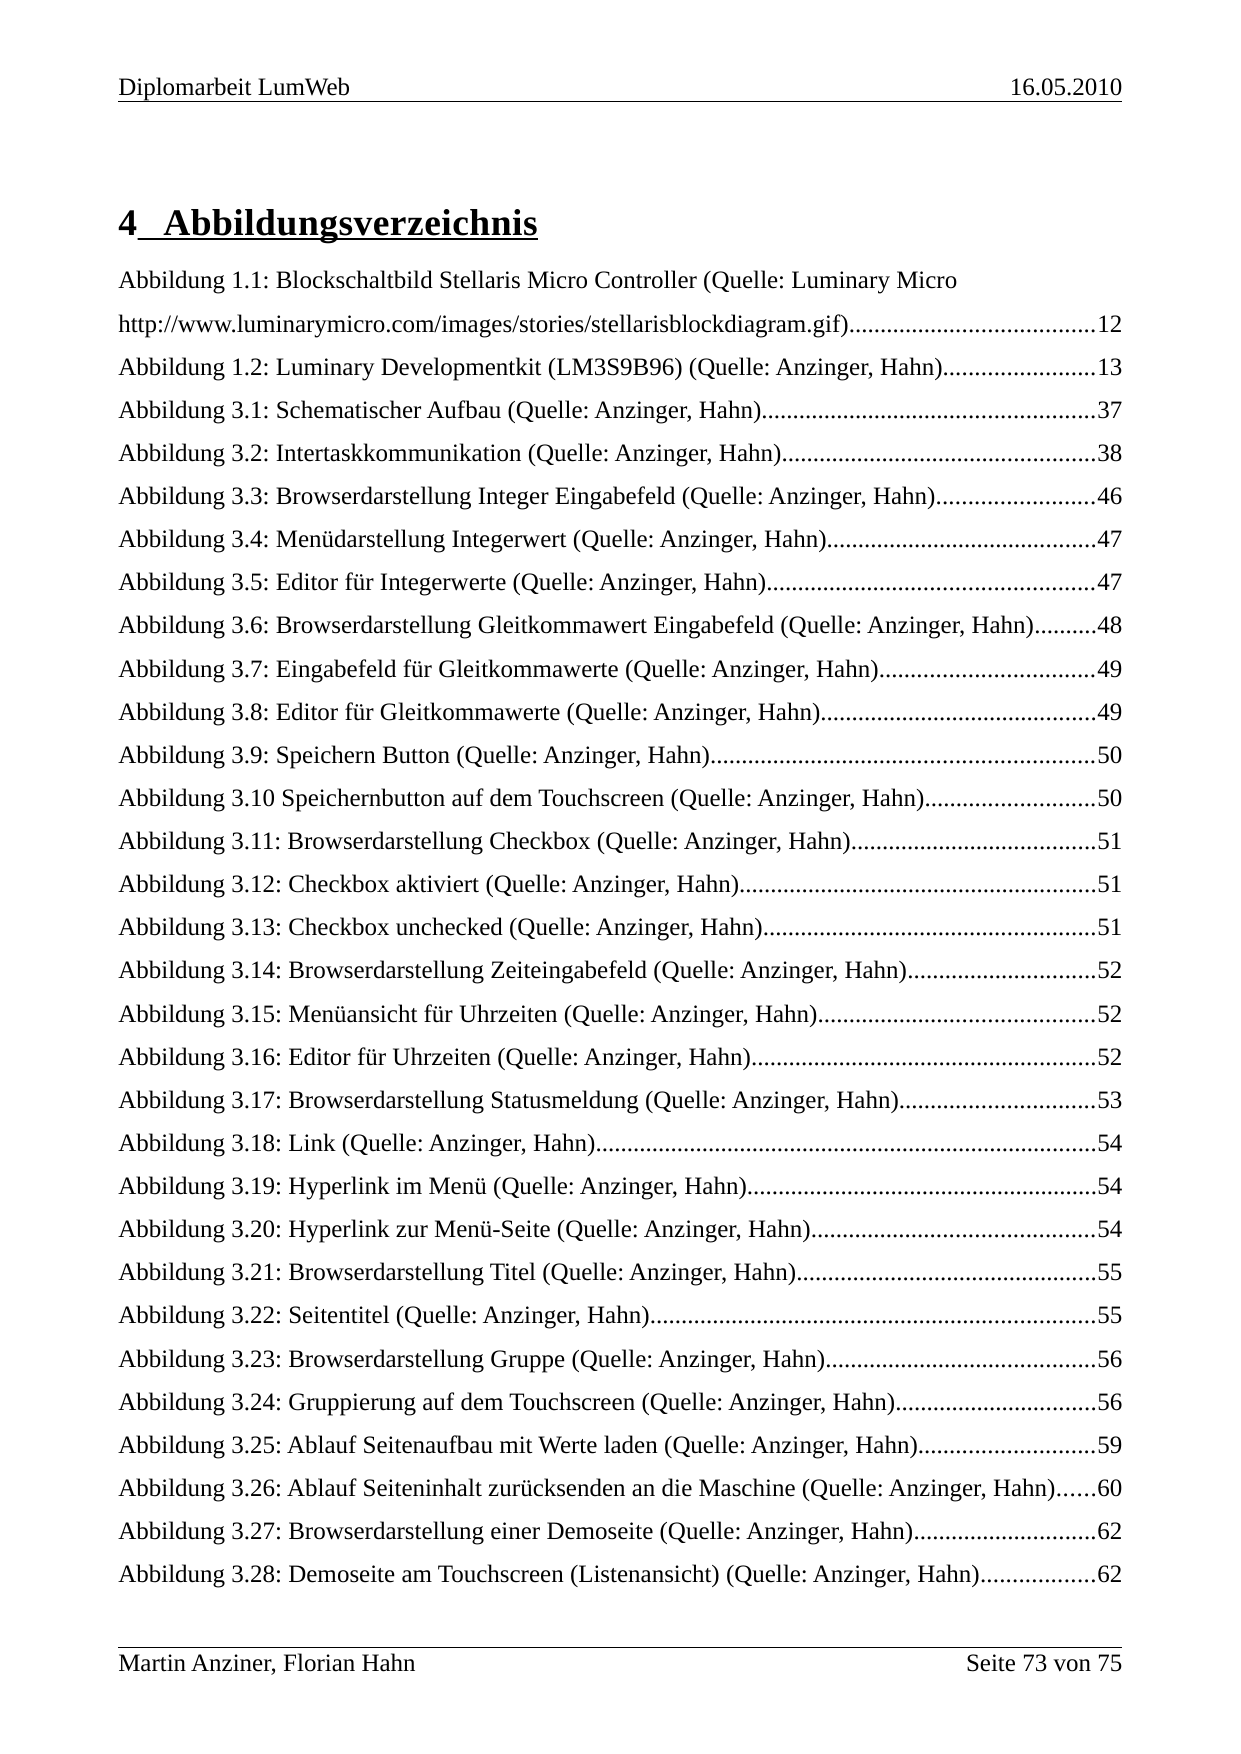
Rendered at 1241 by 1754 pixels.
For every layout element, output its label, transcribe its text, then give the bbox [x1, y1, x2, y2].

text Abbildung 3.15: Menüansicht für Uhrzeiten (Quelle: Anzinger, Hahn) 52 [118, 999, 1122, 1027]
text Abbildung 3.24: Gruppierung auf dem Touchscreen (Quelle: Anzinger, Hahn) 56 [118, 1387, 1122, 1416]
text Abbildung 3.8: Editor für Gleitkommawerte (Quelle: Anzinger, Hahn) 49 [118, 697, 1122, 726]
text Abbildung 3.9: Speichern Button (Quelle: Anzinger, Hahn) 50 [118, 740, 1122, 769]
text Abbildung 3.16: Editor für Uhrzeiten (Quelle: Anzinger, Hahn) 52 [118, 1042, 1122, 1071]
text Abbildung 3.19: Hyperlink im Menü (Quelle: Anzinger, Hahn) 54 [118, 1171, 1122, 1200]
text Abbildung 3.25: Ablauf Seitenaufbau mit Werte laden (Quelle: Anzinger, Hahn) 59 [118, 1430, 1122, 1459]
text Abbildung 3.18: Link (Quelle: Anzinger, Hahn) 54 [118, 1128, 1122, 1157]
subtitle Abbildungsverzeichnis [118, 201, 1122, 244]
text Abbildung 3.6: Browserdarstellung Gleitkommawert Eingabefeld (Quelle: Anzinger, Hahn) 48 [118, 611, 1122, 639]
text Abbildung 3.3: Browserdarstellung Integer Eingabefeld (Quelle: Anzinger, Hahn) 46 [118, 481, 1122, 510]
text Abbildung 3.28: Demoseite am Touchscreen (Listenansicht) (Quelle: Anzinger, Hahn) 62 [118, 1559, 1122, 1588]
text Abbildung 3.5: Editor für Integerwerte (Quelle: Anzinger, Hahn) 47 [118, 567, 1122, 596]
text Abbildung 3.21: Browserdarstellung Titel (Quelle: Anzinger, Hahn) 55 [118, 1257, 1122, 1286]
text Abbildung 3.1: Schematischer Aufbau (Quelle: Anzinger, Hahn) 37 [118, 395, 1122, 424]
text Abbildung 3.23: Browserdarstellung Gruppe (Quelle: Anzinger, Hahn) 56 [118, 1344, 1122, 1372]
text Abbildung 3.14: Browserdarstellung Zeiteingabefeld (Quelle: Anzinger, Hahn) 52 [118, 956, 1122, 984]
text Abbildung 3.17: Browserdarstellung Statusmeldung (Quelle: Anzinger, Hahn) 53 [118, 1085, 1122, 1114]
text Abbildung 3.4: Menüdarstellung Integerwert (Quelle: Anzinger, Hahn) 47 [118, 524, 1122, 553]
text Abbildung 3.22: Seitentitel (Quelle: Anzinger, Hahn) 55 [118, 1301, 1122, 1329]
text Abbildung 3.11: Browserdarstellung Checkbox (Quelle: Anzinger, Hahn) 51 [118, 826, 1122, 855]
text Abbildung 3.7: Eingabefeld für Gleitkommawerte (Quelle: Anzinger, Hahn) 49 [118, 654, 1122, 682]
text Abbildung 3.13: Checkbox unchecked (Quelle: Anzinger, Hahn) 51 [118, 912, 1122, 941]
text Abbildung 3.2: Intertaskkommunikation (Quelle: Anzinger, Hahn) 38 [118, 438, 1122, 467]
text Abbildung 3.12: Checkbox aktiviert (Quelle: Anzinger, Hahn) 51 [118, 869, 1122, 898]
text Abbildung 3.10 Speichernbutton auf dem Touchscreen (Quelle: Anzinger, Hahn) 50 [118, 783, 1122, 812]
text Abbildung 1.1: Blockschaltbild Stellaris Micro Controller (Quelle: Luminary Micro http://www.luminarymicro.com/images/stories/stellarisblockdiagram.gif) 12 [118, 266, 1122, 337]
text Abbildung 3.26: Ablauf Seiteninhalt zurücksenden an die Maschine (Quelle: Anzinger, Hahn) 60 [118, 1473, 1122, 1502]
text Abbildung 3.20: Hyperlink zur Menü-Seite (Quelle: Anzinger, Hahn) 54 [118, 1214, 1122, 1243]
text Abbildung 3.27: Browserdarstellung einer Demoseite (Quelle: Anzinger, Hahn) 62 [118, 1516, 1122, 1545]
text Abbildung 1.2: Luminary Developmentkit (LM3S9B96) (Quelle: Anzinger, Hahn) 13 [118, 352, 1122, 381]
